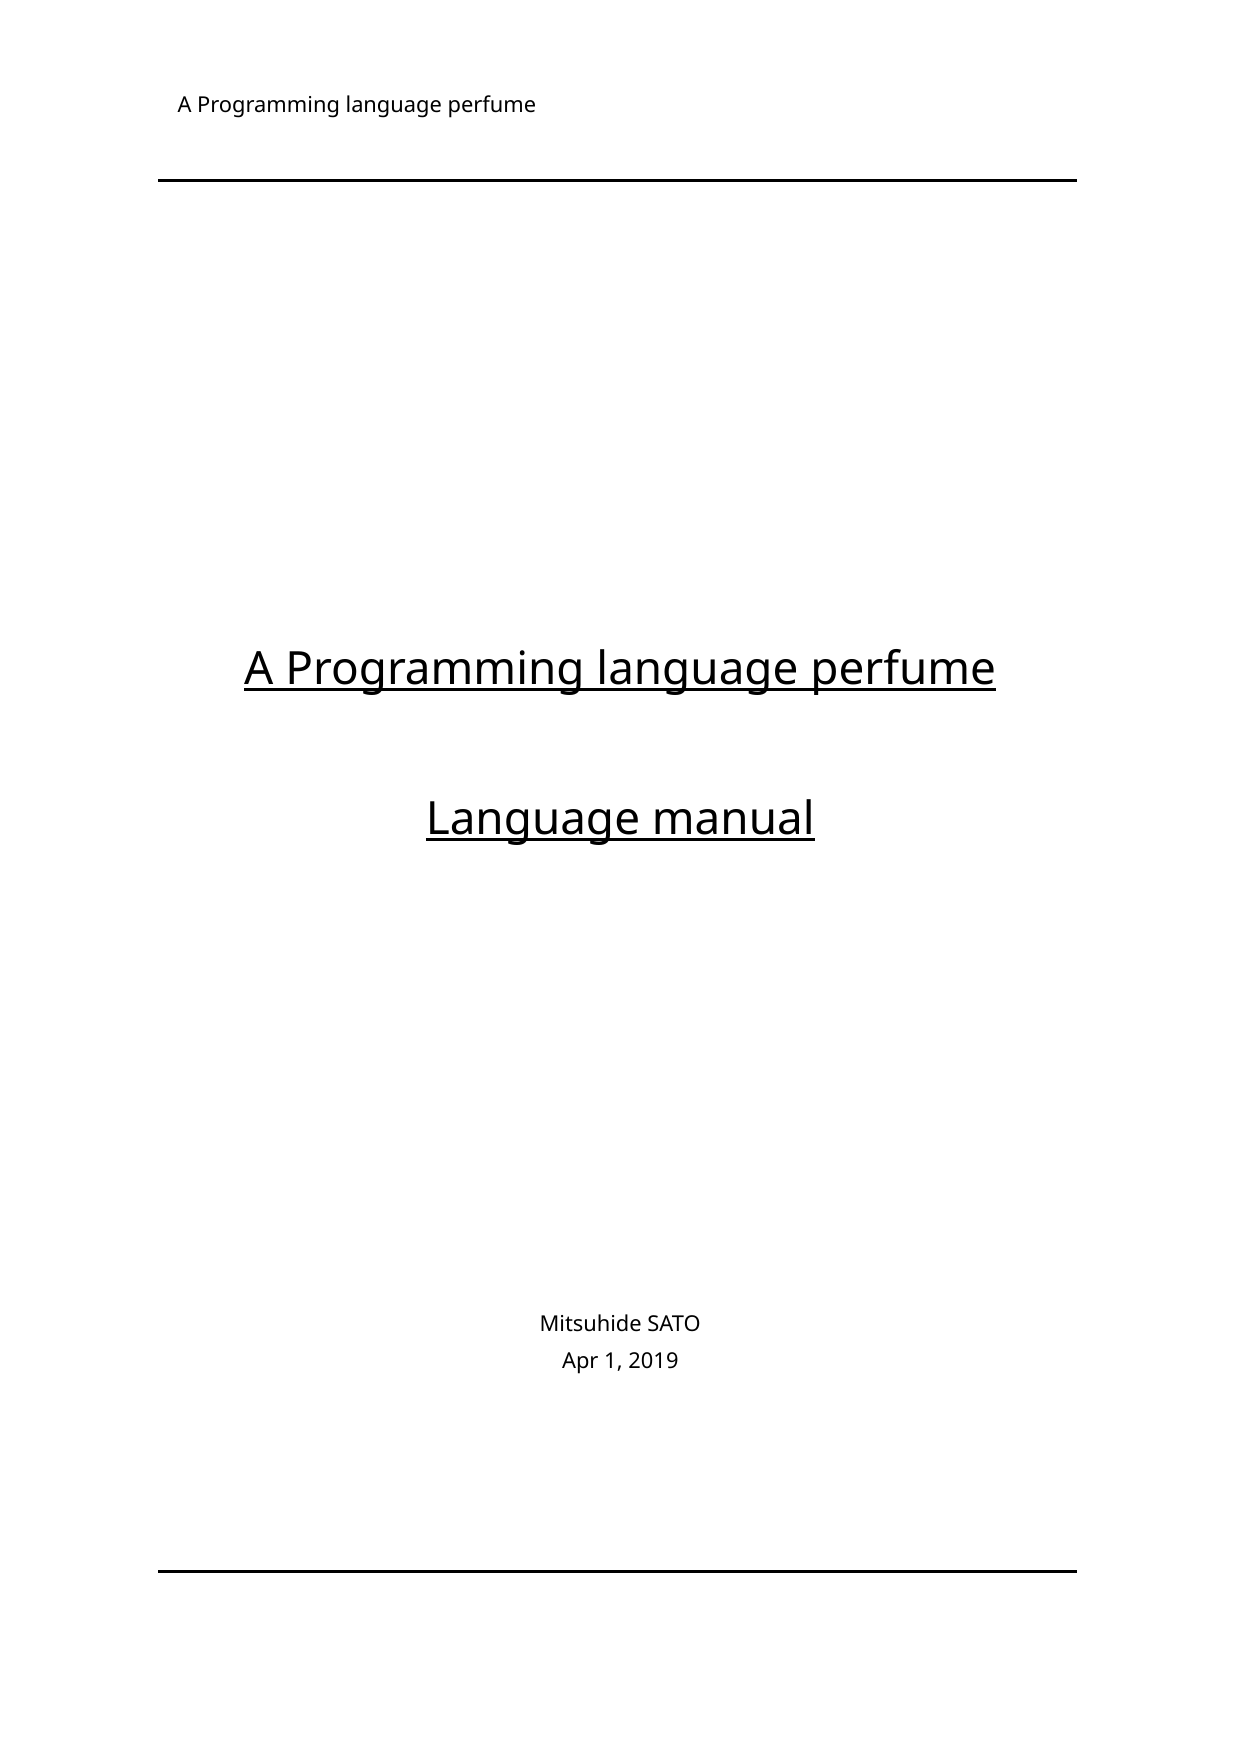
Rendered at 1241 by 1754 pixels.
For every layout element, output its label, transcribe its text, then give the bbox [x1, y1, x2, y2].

text Apr 1, 2019 [177, 1342, 1063, 1379]
text Language manual [177, 779, 1063, 854]
text A Programming language perfume [177, 629, 1063, 704]
text Mitsuhide SATO [177, 1304, 1063, 1342]
